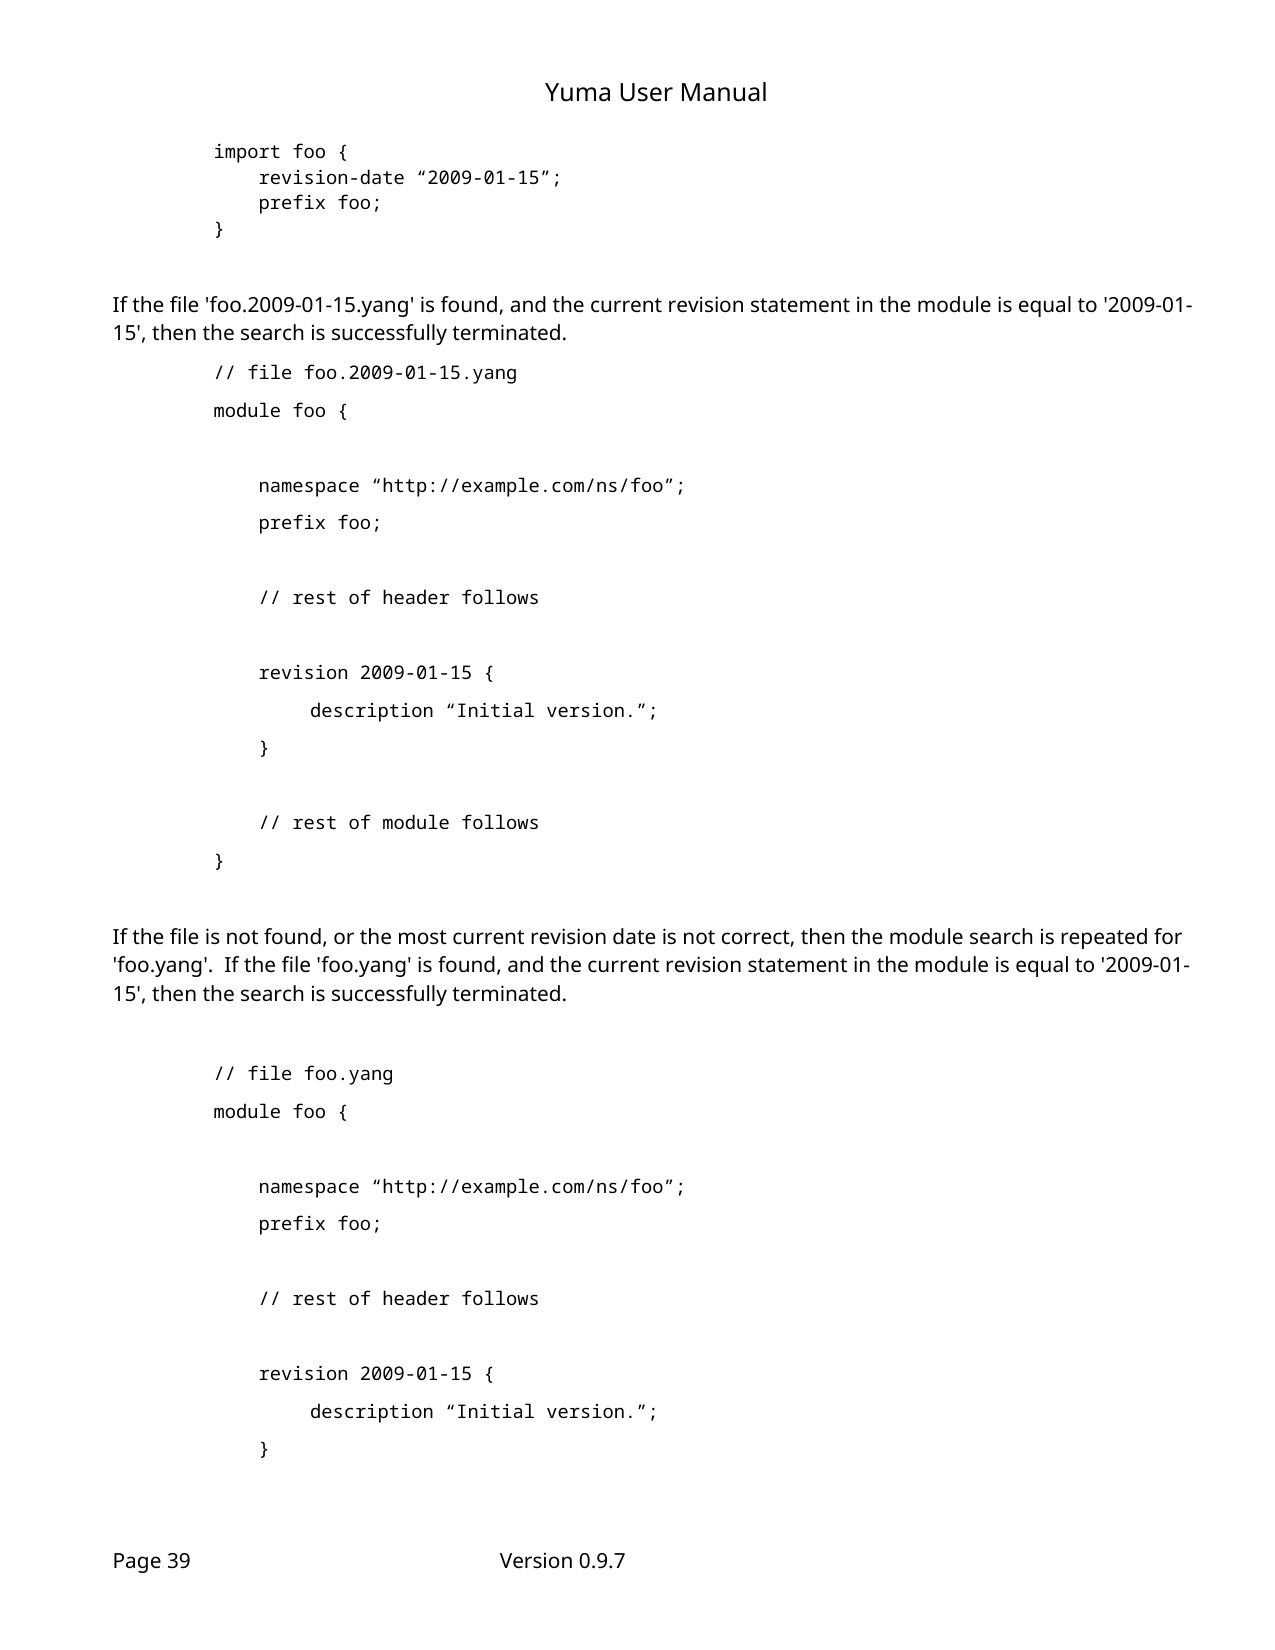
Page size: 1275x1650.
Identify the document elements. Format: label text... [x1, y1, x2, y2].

text } [139, 847, 1200, 872]
text // file foo.yang [139, 1061, 1200, 1086]
text If the file 'foo.2009-01-15.yang' is found, and the current revision statement in the module is equal to '2009-01-15', then the search is successfully terminated. [112, 290, 1200, 347]
text namespace “http://example.com/ns/foo”; [139, 472, 1200, 497]
text prefix foo; [139, 509, 1200, 535]
text description “Initial version.”; [139, 697, 1200, 722]
text description “Initial version.”; [139, 1398, 1200, 1424]
text revision 2009-01-15 { [139, 1361, 1200, 1386]
text revision 2009-01-15 { [139, 659, 1200, 685]
text If the file is not found, or the most current revision date is not correct, then the module search is repeated for 'foo.yang'. If the file 'foo.yang' is found, and the current revision statement in the module is equal to '2009-01-15', then the search is successfully terminated. [112, 922, 1200, 1007]
text prefix foo; [139, 1211, 1200, 1236]
text namespace “http://example.com/ns/foo”; [139, 1173, 1200, 1199]
text module foo { [139, 397, 1200, 422]
text // file foo.2009-01-15.yang [139, 359, 1200, 385]
text // rest of header follows [139, 1286, 1200, 1311]
text // rest of header follows [139, 584, 1200, 610]
text // rest of module follows [139, 809, 1200, 835]
text module foo { [139, 1098, 1200, 1124]
text } [139, 734, 1200, 760]
text } [139, 1436, 1200, 1461]
text import foo { revision-date “2009-01-15”; prefix foo; } [139, 138, 1200, 241]
